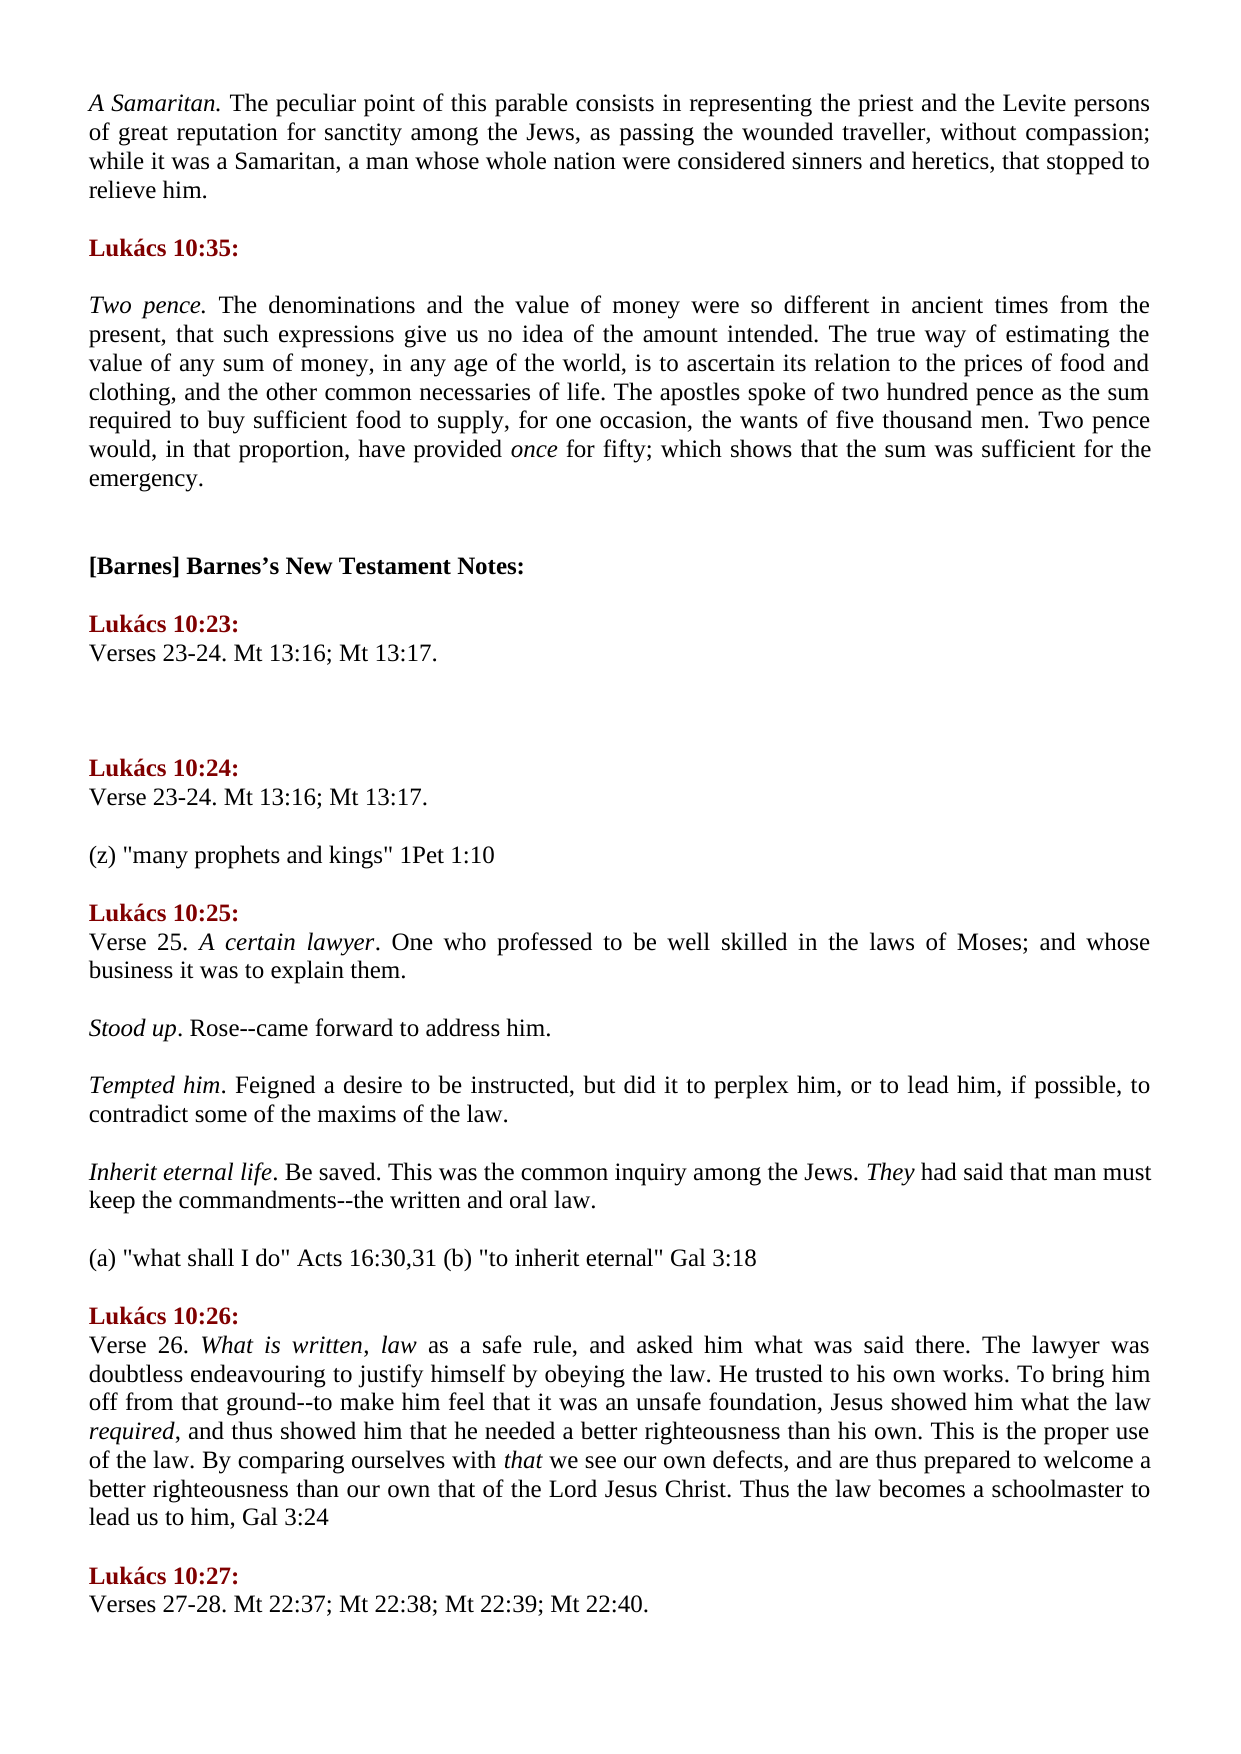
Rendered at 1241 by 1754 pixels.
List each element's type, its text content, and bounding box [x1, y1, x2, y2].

text Verse 26. What is written, law as a safe rule, and asked him what was said there. The lawyer was doubtless endeavouring to justify himself by obeying the law. He trusted to his own works. To bring him off from that ground--to make him feel that it was an unsafe foundation, Jesus showed him what the law required, and thus showed him that he needed a better righteousness than his own. This is the proper use of the law. By comparing ourselves with that we see our own defects, and are thus prepared to welcome a better righteousness than our own that of the Lord Jesus Christ. Thus the law becomes a schoolmaster to lead us to him, Gal 3:24 [88, 1330, 1152, 1531]
text Verse 25. A certain lawyer. One who professed to be well skilled in the laws of Moses; and whose business it was to explain them. Stood up. Rose--came forward to address him. Tempted him. Feigned a desire to be instructed, but did it to perplex him, or to lead him, if possible, to contradict some of the maxims of the law. Inherit eternal life. Be saved. This was the common inquiry among the Jews. They had said that man must keep the commandments--the written and oral law. (a) "what shall I do" Acts 16:30,31 (b) "to inherit eternal" Gal 3:18 [88, 927, 1152, 1272]
text Lukács 10:25: [88, 898, 1152, 927]
text Lukács 10:27: [88, 1561, 1152, 1589]
text Lukács 10:24: [88, 753, 1152, 782]
text Verses 23-24. Mt 13:16; Mt 13:17. [88, 638, 1152, 724]
text Lukács 10:23: [88, 609, 1152, 638]
text A Samaritan. The peculiar point of this parable consists in representing the priest and the Levite persons of great reputation for sanctity among the Jews, as passing the wounded traveller, without compassion; while it was a Samaritan, a man whose whole nation were considered sinners and heretics, that stopped to relieve him. [88, 88, 1152, 203]
text Lukács 10:35: [88, 233, 1152, 262]
text Verse 23-24. Mt 13:16; Mt 13:17. (z) "many prophets and kings" 1Pet 1:10 [88, 782, 1152, 868]
text Two pence. The denominations and the value of money were so different in ancient times from the present, that such expressions give us no idea of the amount intended. The true way of estimating the value of any sum of money, in any age of the world, is to ascertain its relation to the prices of food and clothing, and the other common necessaries of life. The apostles spoke of two hundred pence as the sum required to buy sufficient food to supply, for one occasion, the wants of five thousand men. Two pence would, in that proportion, have provided once for fifty; which shows that the sum was sufficient for the emergency. [88, 291, 1152, 492]
text Lukács 10:26: [88, 1301, 1152, 1330]
text [Barnes] Barnes’s New Testament Notes: [88, 551, 1152, 579]
text Verses 27-28. Mt 22:37; Mt 22:38; Mt 22:39; Mt 22:40. [88, 1589, 1152, 1647]
